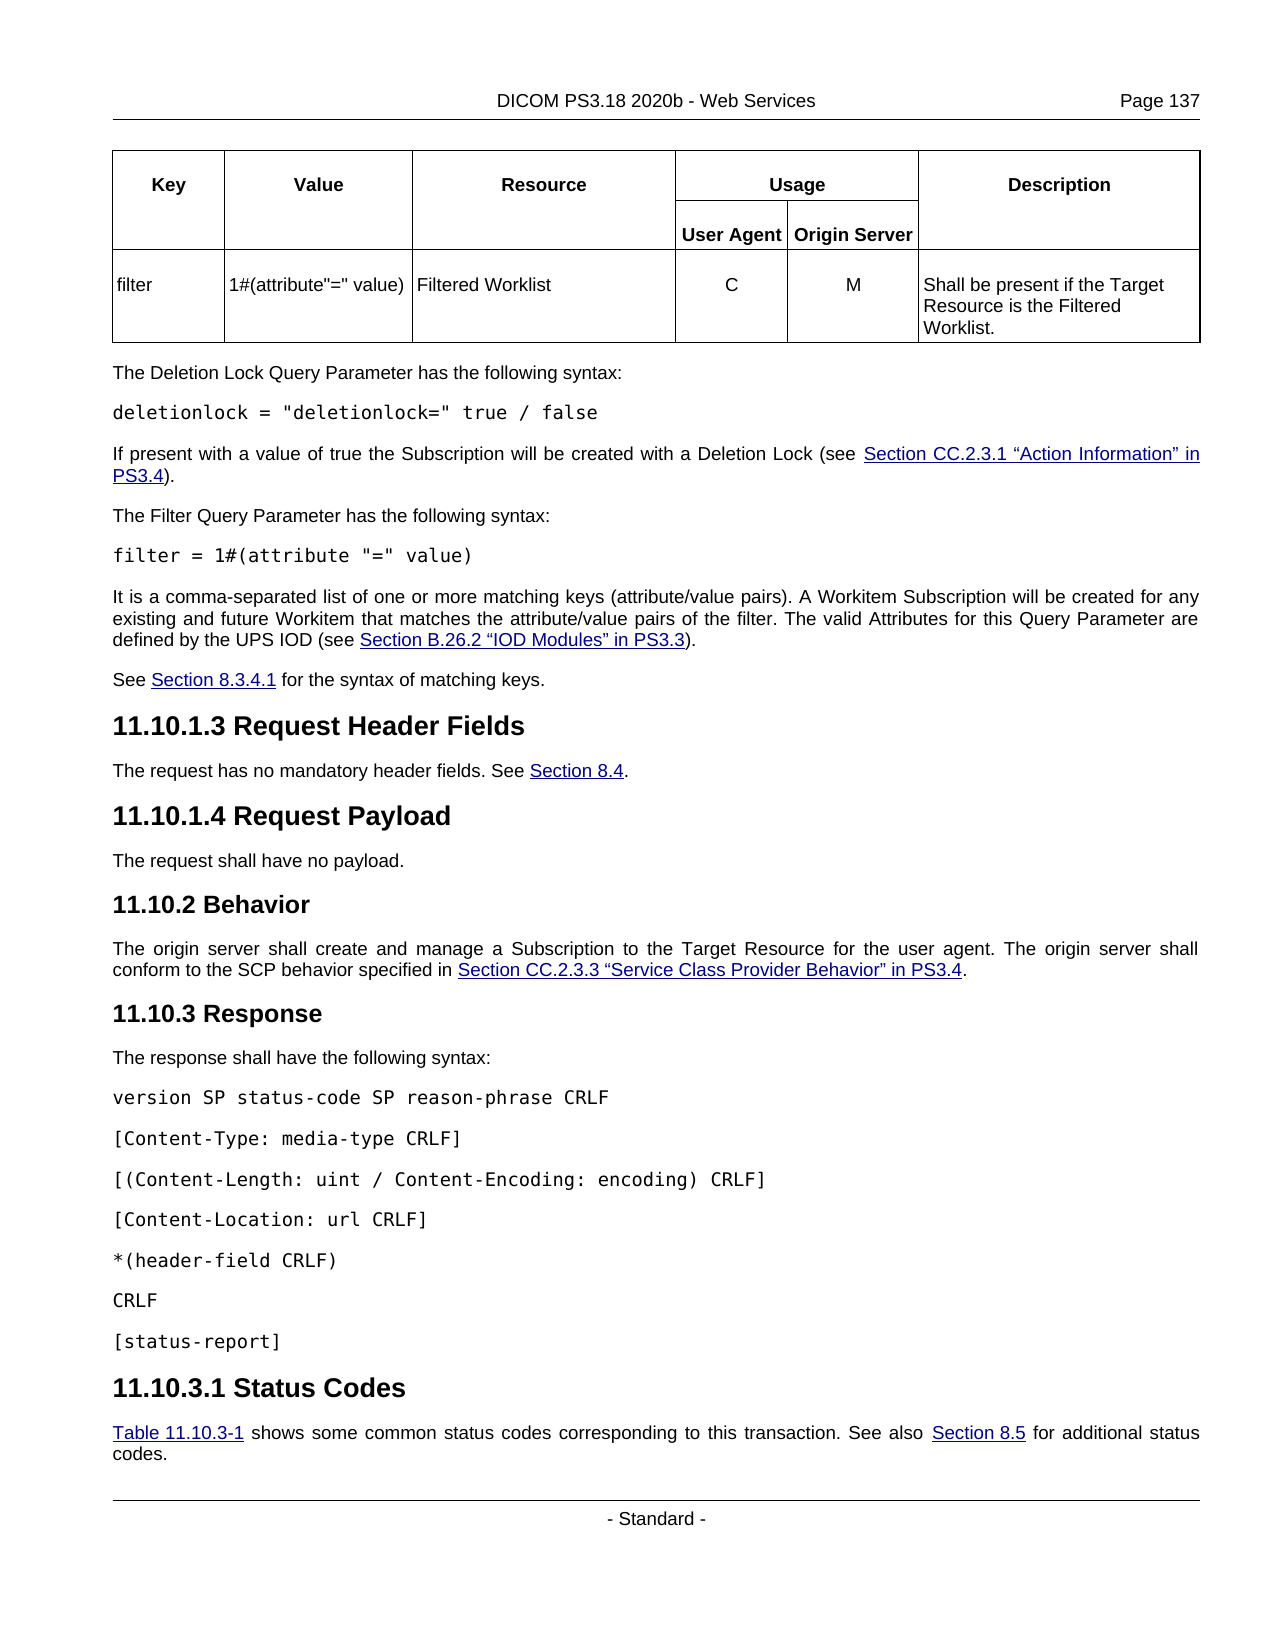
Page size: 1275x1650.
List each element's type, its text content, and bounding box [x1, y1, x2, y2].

text [(Content-Length: uint / Content-Encoding: encoding) CRLF] [112, 1168, 1200, 1190]
text The Deletion Lock Query Parameter has the following syntax: [112, 362, 1200, 383]
table_cell User Agent [676, 201, 787, 249]
table_header Description [919, 151, 1199, 249]
text Table 11.10.3-1 shows some common status codes corresponding to this transaction. See also Section 8.5 for additional status codes. [112, 1422, 1200, 1465]
text *(header-field CRLF) [112, 1250, 1200, 1272]
text 11.10.1.3 Request Header Fields [112, 709, 1200, 741]
text The origin server shall create and manage a Subscription to the Target Resource for the user agent. The origin server shall conform to the SCP behavior specified in Section CC.2.3.3 “Service Class Provider Behavior” in PS3.4. [112, 938, 1200, 981]
text The response shall have the following syntax: [112, 1047, 1200, 1068]
text The request shall have no payload. [112, 850, 1200, 871]
text If present with a value of true the Subscription will be created with a Deletion Lock (see Section CC.2.3.1 “Action Information” in PS3.4). [112, 443, 1200, 486]
table_cell Origin Server [788, 201, 918, 249]
text 11.10.3.1 Status Codes [112, 1372, 1200, 1403]
text See Section 8.3.4.1 for the syntax of matching keys. [112, 669, 1200, 691]
text 11.10.2 Behavior [112, 890, 1200, 919]
table_header Key [113, 151, 224, 249]
text filter = 1#(attribute "=" value) [112, 545, 1200, 567]
text The request has no mandatory header fields. See Section 8.4. [112, 759, 1200, 781]
text [status-report] [112, 1331, 1200, 1353]
table_cell filter [113, 250, 224, 342]
text deletionlock = "deletionlock=" true / false [112, 402, 1200, 424]
table_cell Shall be present if the Target Resource is the Filtered Worklist. [919, 250, 1199, 342]
text [Content-Type: media-type CRLF] [112, 1128, 1200, 1150]
text 11.10.1.4 Request Payload [112, 800, 1200, 831]
text CRLF [112, 1290, 1200, 1312]
table_cell C [676, 250, 787, 342]
text [Content-Location: url CRLF] [112, 1209, 1200, 1231]
table_cell Filtered Worklist [413, 250, 675, 342]
table_header Usage [676, 151, 918, 200]
table_cell 1#(attribute"=" value) [225, 250, 412, 342]
text 11.10.3 Response [112, 999, 1200, 1028]
text The Filter Query Parameter has the following syntax: [112, 505, 1200, 526]
text version SP status-code SP reason-phrase CRLF [112, 1087, 1200, 1109]
table_cell M [788, 250, 918, 342]
table_header Resource [413, 151, 675, 249]
table_header Value [225, 151, 412, 249]
text It is a comma-separated list of one or more matching keys (attribute/value pairs). A Workitem Subscription will be created for any existing and future Workitem that matches the attribute/value pairs of the filter. The valid Attributes for this Query Parameter are defined by the UPS IOD (see Section B.26.2 “IOD Modules” in PS3.3). [112, 586, 1200, 650]
